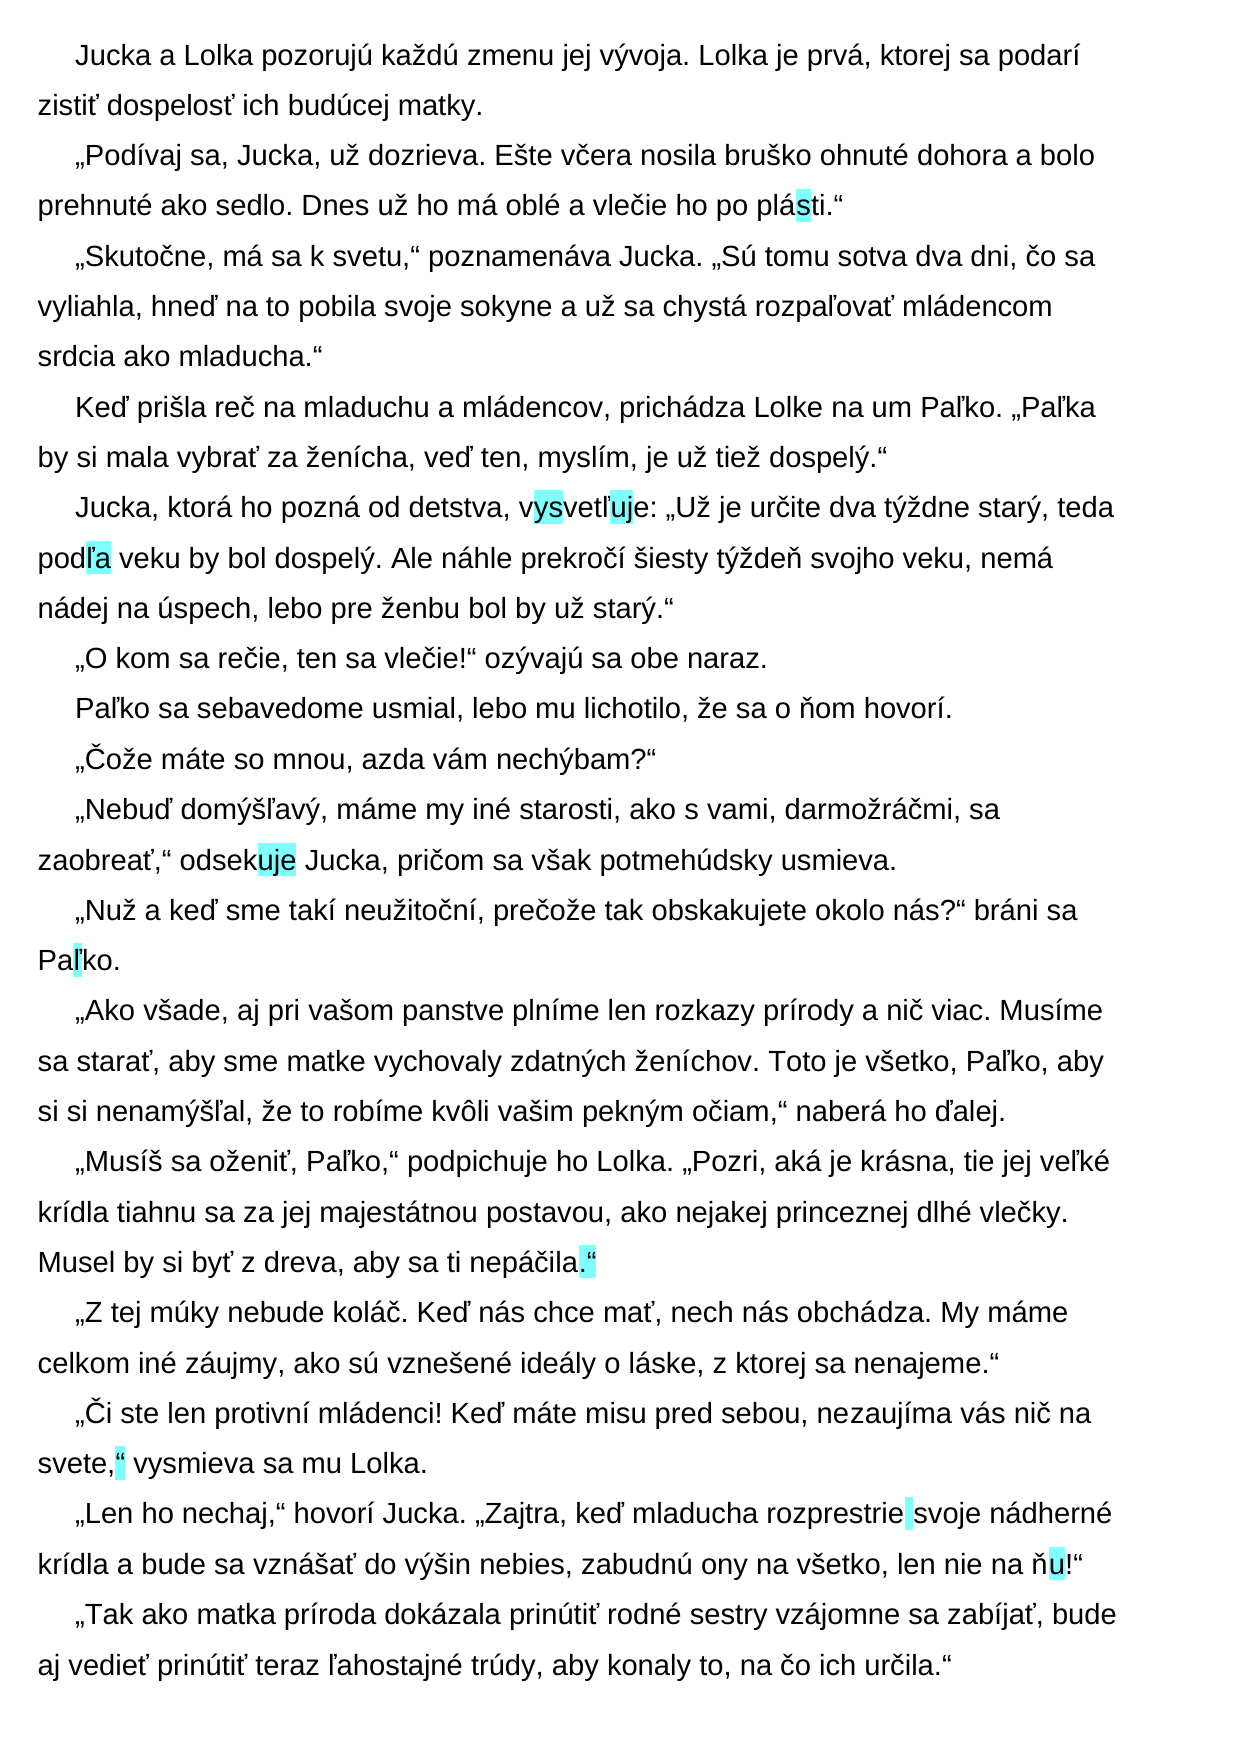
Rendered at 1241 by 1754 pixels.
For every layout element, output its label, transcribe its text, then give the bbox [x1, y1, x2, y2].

text „Či ste len protivní mládenci! Keď máte misu pred sebou, ne­zaujíma vás nič na svete,“ vysmieva sa mu Lolka. [37, 1396, 1130, 1480]
text „Len ho nechaj,“ hovorí Jucka. „Zajtra, keď mladucha rozprestrie svoje nádherné krídla a bude sa vznášať do výšin nebies, zabudnú ony na všetko, len nie na ňu!“ [37, 1497, 1130, 1580]
text Jucka a Lolka pozorujú každú zmenu jej vývoja. Lolka je prvá, ktorej sa podarí zistiť dospelosť ich budúcej matky. [37, 37, 1130, 121]
text „Z tej múky nebude koláč. Keď nás chce mať, nech nás obchá­dza. My máme celkom iné záujmy, ako sú vznešené ideály o láske, z ktorej sa nenajeme.“ [37, 1295, 1130, 1379]
text „Tak ako matka príroda dokázala prinútiť rodné sestry vzájomne sa zabíjať, bude aj vedieť prinútiť teraz ľahostajné trúdy, aby konaly to, na čo ich určila.“ [37, 1597, 1130, 1681]
text Jucka, ktorá ho pozná od detstva, vysvetľuje: „Už je určite dva týždne starý, teda podľa veku by bol dospelý. Ale náhle prekročí šiesty týždeň svojho veku, nemá nádej na úspech, lebo pre ženbu bol by už starý.“ [37, 490, 1130, 624]
text „Skutočne, má sa k svetu,“ poznamenáva Jucka. „Sú tomu sotva dva dni, čo sa vyliahla, hneď na to pobila svoje sokyne a už sa chystá rozpaľovať mládencom srdcia ako mladucha.“ [37, 239, 1130, 373]
text „Nuž a keď sme takí neužitoční, prečože tak obskakujete okolo nás?“ bráni sa Paľko. [37, 893, 1130, 977]
text „Musíš sa oženiť, Paľko,“ podpichuje ho Lolka. „Pozri, aká je krásna, tie jej veľké krídla tiahnu sa za jej majestátnou postavou, ako nejakej princeznej dlhé vlečky. Musel by si byť z dreva, aby sa ti nepáčila.“ [37, 1144, 1130, 1278]
text „Nebuď domýšľavý, máme my iné starosti, ako s vami, darmožráčmi, sa zaobreať,“ odsekuje Jucka, pričom sa však potmehúdsky usmieva. [37, 792, 1130, 876]
text Keď prišla reč na mladuchu a mládencov, prichádza Lolke na um Paľko. „Paľka by si mala vybrať za ženícha, veď ten, myslím, je už tiež dospelý.“ [37, 390, 1130, 473]
text „O kom sa rečie, ten sa vlečie!“ ozývajú sa obe naraz. [37, 641, 1130, 675]
text „Podívaj sa, Jucka, už dozrieva. Ešte včera nosila bruško ohnuté dohora a bolo prehnuté ako sedlo. Dnes už ho má oblé a vlečie ho po plásti.“ [37, 138, 1130, 222]
text Paľko sa sebavedome usmial, lebo mu lichotilo, že sa o ňom hovorí. [37, 692, 1130, 725]
text „Ako všade, aj pri vašom panstve plníme len rozkazy prírody a nič viac. Musíme sa starať, aby sme matke vychovaly zdatných žení­chov. Toto je všetko, Paľko, aby si si nenamýšľal, že to robíme kvôli vašim pekným očiam,“ naberá ho ďalej. [37, 993, 1130, 1128]
text „Čože máte so mnou, azda vám nechýbam?“ [37, 742, 1130, 775]
